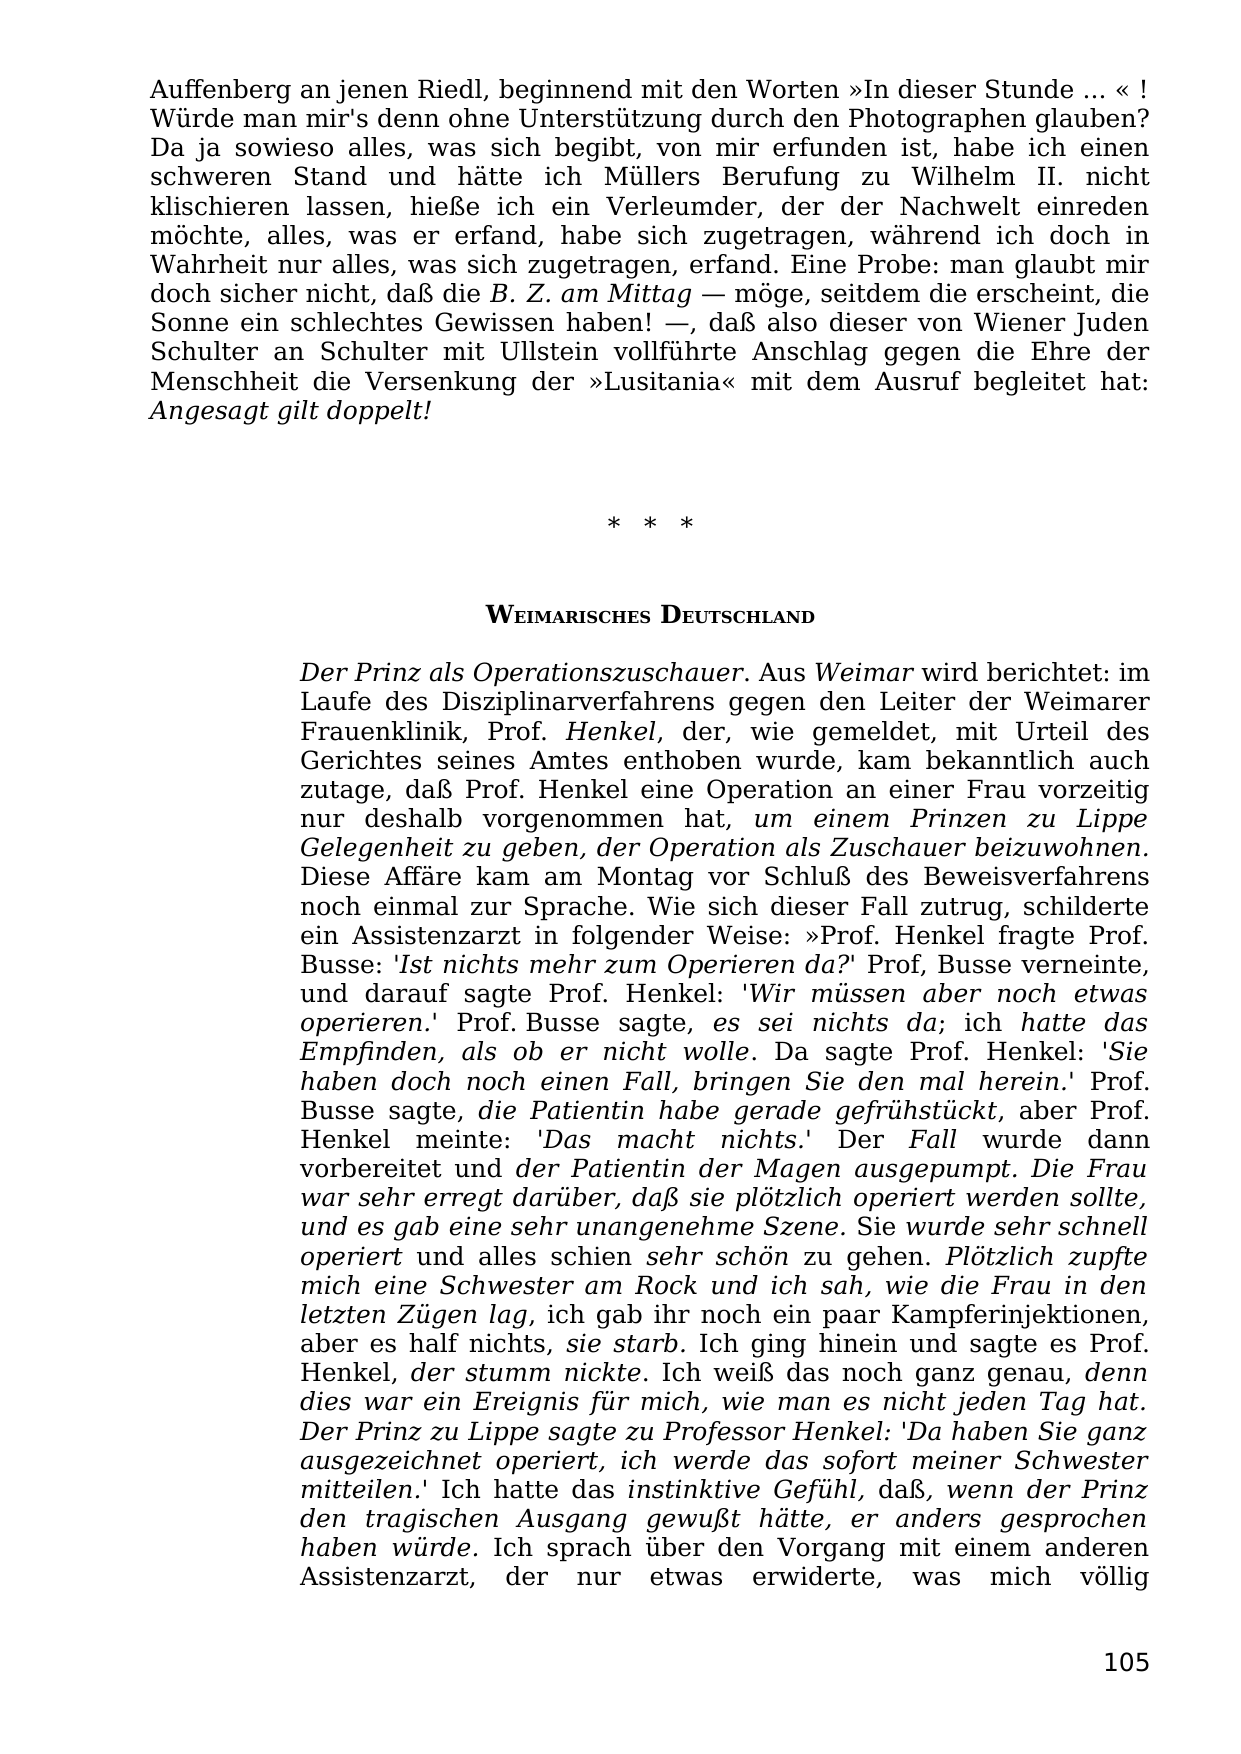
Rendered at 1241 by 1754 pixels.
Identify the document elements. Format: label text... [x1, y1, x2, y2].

text Der Prinz als Operationszuschauer. Aus Weimar wird berichtet: im Laufe des Disziplinarverfahrens gegen den Leiter der Weimarer Frauenklinik, Prof. Henkel, der, wie gemeldet, mit Urteil des Gerichtes seines Amtes enthoben wurde, kam bekanntlich auch zutage, daß Prof. Henkel eine Operation an einer Frau vorzeitig nur deshalb vorgenommen hat, um einem Prinzen zu Lippe Gelegenheit zu geben, der Operation als Zuschauer beizuwohnen. Diese Affäre kam am Montag vor Schluß des Beweisverfahrens noch einmal zur Sprache. Wie sich dieser Fall zutrug, schilderte ein Assistenzarzt in folgender Weise: »Prof. Henkel fragte Prof. Busse: 'Ist nichts mehr zum Operieren da?' Prof, Busse verneinte, und darauf sagte Prof. Henkel: 'Wir müssen aber noch etwas operieren.' Prof. Busse sagte, es sei nichts da; ich hatte das Empfinden, als ob er nicht wolle. Da sagte Prof. Henkel: 'Sie haben doch noch einen Fall, bringen Sie den mal herein.' Prof. Busse sagte, die Patientin habe gerade gefrühstückt, aber Prof. Henkel meinte: 'Das macht nichts.' Der Fall wurde dann vorbereitet und der Patientin der Magen ausgepumpt. Die Frau war sehr erregt darüber, daß sie plötzlich operiert werden sollte, und es gab eine sehr unangenehme Szene. Sie wurde sehr schnell operiert und alles schien sehr schön zu gehen. Plötzlich zupfte mich eine Schwester am Rock und ich sah, wie die Frau in den letzten Zügen lag, ich gab ihr noch ein paar Kampferinjektionen, aber es half nichts, sie starb. Ich ging hinein und sagte es Prof. Henkel, der stumm nickte. Ich weiß das noch ganz genau, denn dies war ein Ereignis für mich, wie man es nicht jeden Tag hat. Der Prinz zu Lippe sagte zu Professor Henkel: 'Da haben Sie ganz ausgezeichnet operiert, ich werde das sofort meiner Schwester mitteilen.' Ich hatte das instinktive Gefühl, daß, wenn der Prinz den tragischen Ausgang gewußt hätte, er anders gesprochen haben würde. Ich sprach über den Vorgang mit einem anderen Assistenzarzt, der nur etwas erwiderte, was mich völlig [300, 658, 1151, 1592]
text * * * [150, 512, 1151, 542]
text Auffenberg an jenen Riedl, beginnend mit den Worten »In dieser Stunde ... « ! Würde man mir's denn ohne Unterstützung durch den Photographen glauben? Da ja sowieso alles, was sich begibt, von mir erfunden ist, habe ich einen schweren Stand und hätte ich Müllers Berufung zu Wilhelm II. nicht klischieren lassen, hieße ich ein Verleumder, der der Nachwelt einreden möchte, alles, was er erfand, habe sich zugetragen, während ich doch in Wahrheit nur alles, was sich zugetragen, erfand. Eine Probe: man glaubt mir doch sicher nicht, daß die B. Z. am Mittag — möge, seitdem die erscheint, die Sonne ein schlechtes Gewissen haben! —, daß also dieser von Wiener Juden Schulter an Schulter mit Ullstein vollführte Anschlag gegen die Ehre der Menschheit die Versenkung der »Lusitania« mit dem Ausruf begleitet hat: Angesagt gilt doppelt! [150, 75, 1151, 425]
text Weimarisches Deutschland [150, 571, 1151, 629]
